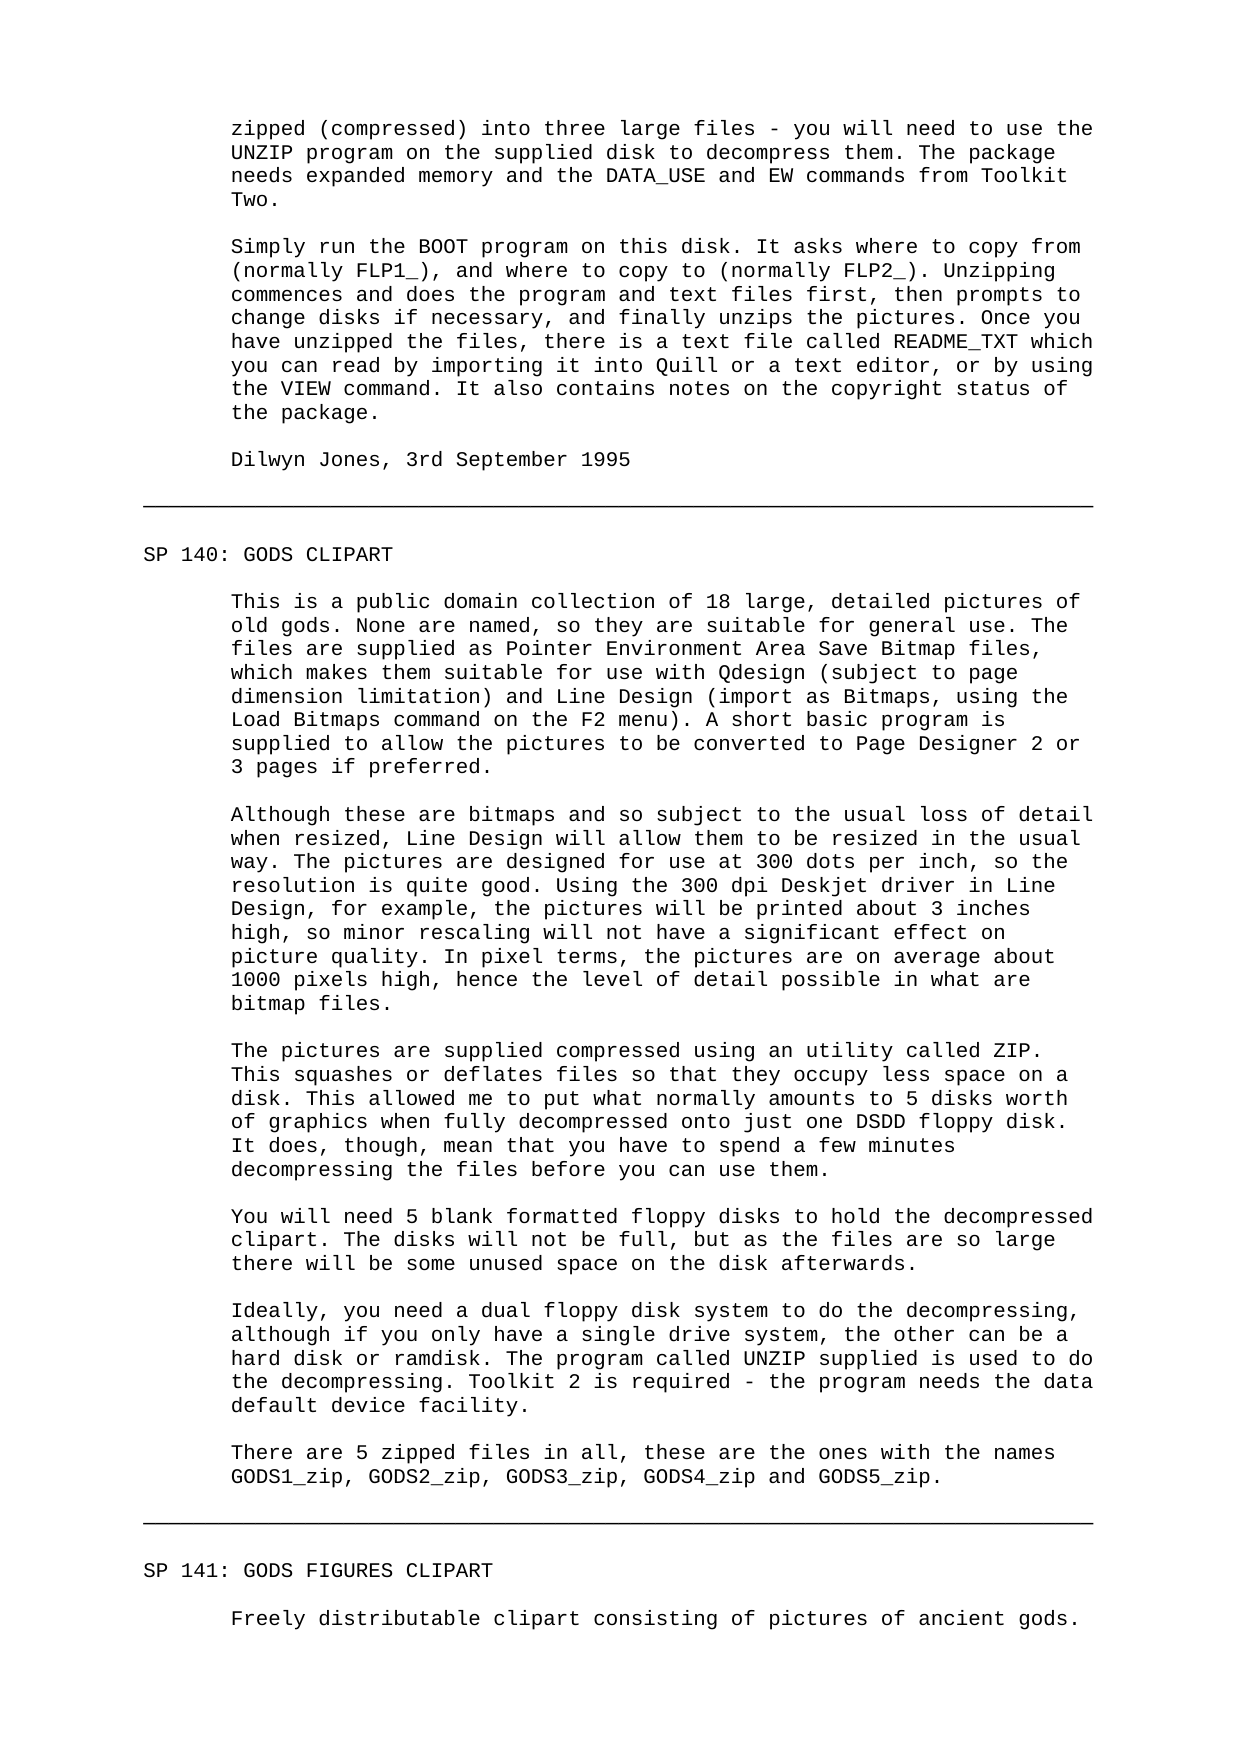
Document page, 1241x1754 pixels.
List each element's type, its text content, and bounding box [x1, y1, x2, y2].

text ──────────────────────────────────────────────────────────────────────────── [118, 1513, 1122, 1537]
text Two. [118, 189, 1122, 213]
text Ideally, you need a dual floppy disk system to do the decompressing, [118, 1300, 1122, 1324]
text there will be some unused space on the disk afterwards. [118, 1253, 1122, 1277]
text disk. This allowed me to put what normally amounts to 5 disks worth [118, 1088, 1122, 1111]
text Freely distributable clipart consisting of pictures of ancient gods. [118, 1608, 1122, 1631]
text Although these are bitmaps and so subject to the usual loss of detail [118, 804, 1122, 827]
text commences and does the program and text files first, then prompts to [118, 284, 1122, 307]
text which makes them suitable for use with Qdesign (subject to page [118, 662, 1122, 686]
text It does, though, mean that you have to spend a few minutes [118, 1135, 1122, 1158]
text picture quality. In pixel terms, the pictures are on average about [118, 946, 1122, 969]
text GODS1_zip, GODS2_zip, GODS3_zip, GODS4_zip and GODS5_zip. [118, 1466, 1122, 1489]
text when resized, Line Design will allow them to be resized in the usual [118, 827, 1122, 851]
text There are 5 zipped files in all, these are the ones with the names [118, 1442, 1122, 1466]
text This is a public domain collection of 18 large, detailed pictures of [118, 591, 1122, 615]
text the decompressing. Toolkit 2 is required - the program needs the data [118, 1371, 1122, 1395]
text Simply run the BOOT program on this disk. It asks where to copy from [118, 236, 1122, 260]
text default device facility. [118, 1395, 1122, 1419]
text old gods. None are named, so they are suitable for general use. The [118, 615, 1122, 638]
text SP 141: GODS FIGURES CLIPART [118, 1561, 1122, 1584]
text ──────────────────────────────────────────────────────────────────────────── [118, 496, 1122, 520]
text decompressing the files before you can use them. [118, 1158, 1122, 1182]
text Design, for example, the pictures will be printed about 3 inches [118, 898, 1122, 922]
text hard disk or ramdisk. The program called UNZIP supplied is used to do [118, 1348, 1122, 1371]
text (normally FLP1_), and where to copy to (normally FLP2_). Unzipping [118, 260, 1122, 284]
text of graphics when fully decompressed onto just one DSDD floppy disk. [118, 1111, 1122, 1135]
text the VIEW command. It also contains notes on the copyright status of [118, 378, 1122, 402]
text the package. [118, 402, 1122, 426]
text You will need 5 blank formatted floppy disks to hold the decompressed [118, 1206, 1122, 1229]
text SP 140: GODS CLIPART [118, 544, 1122, 567]
text Load Bitmaps command on the F2 menu). A short basic program is [118, 709, 1122, 733]
text high, so minor rescaling will not have a significant effect on [118, 922, 1122, 946]
text dimension limitation) and Line Design (import as Bitmaps, using the [118, 686, 1122, 709]
text have unzipped the files, there is a text file called README_TXT which [118, 331, 1122, 354]
text clipart. The disks will not be full, but as the files are so large [118, 1229, 1122, 1253]
text zipped (compressed) into three large files - you will need to use the [118, 118, 1122, 142]
text bitmap files. [118, 993, 1122, 1017]
text change disks if necessary, and finally unzips the pictures. Once you [118, 307, 1122, 331]
text The pictures are supplied compressed using an utility called ZIP. [118, 1040, 1122, 1064]
text needs expanded memory and the DATA_USE and EW commands from Toolkit [118, 165, 1122, 189]
text This squashes or deflates files so that they occupy less space on a [118, 1064, 1122, 1088]
text 3 pages if preferred. [118, 757, 1122, 780]
text way. The pictures are designed for use at 300 dots per inch, so the [118, 851, 1122, 875]
text you can read by importing it into Quill or a text editor, or by using [118, 354, 1122, 378]
text resolution is quite good. Using the 300 dpi Deskjet driver in Line [118, 875, 1122, 898]
text 1000 pixels high, hence the level of detail possible in what are [118, 969, 1122, 993]
text Dilwyn Jones, 3rd September 1995 [118, 449, 1122, 473]
text although if you only have a single drive system, the other can be a [118, 1324, 1122, 1348]
text UNZIP program on the supplied disk to decompress them. The package [118, 142, 1122, 165]
text files are supplied as Pointer Environment Area Save Bitmap files, [118, 638, 1122, 662]
text supplied to allow the pictures to be converted to Page Designer 2 or [118, 733, 1122, 757]
